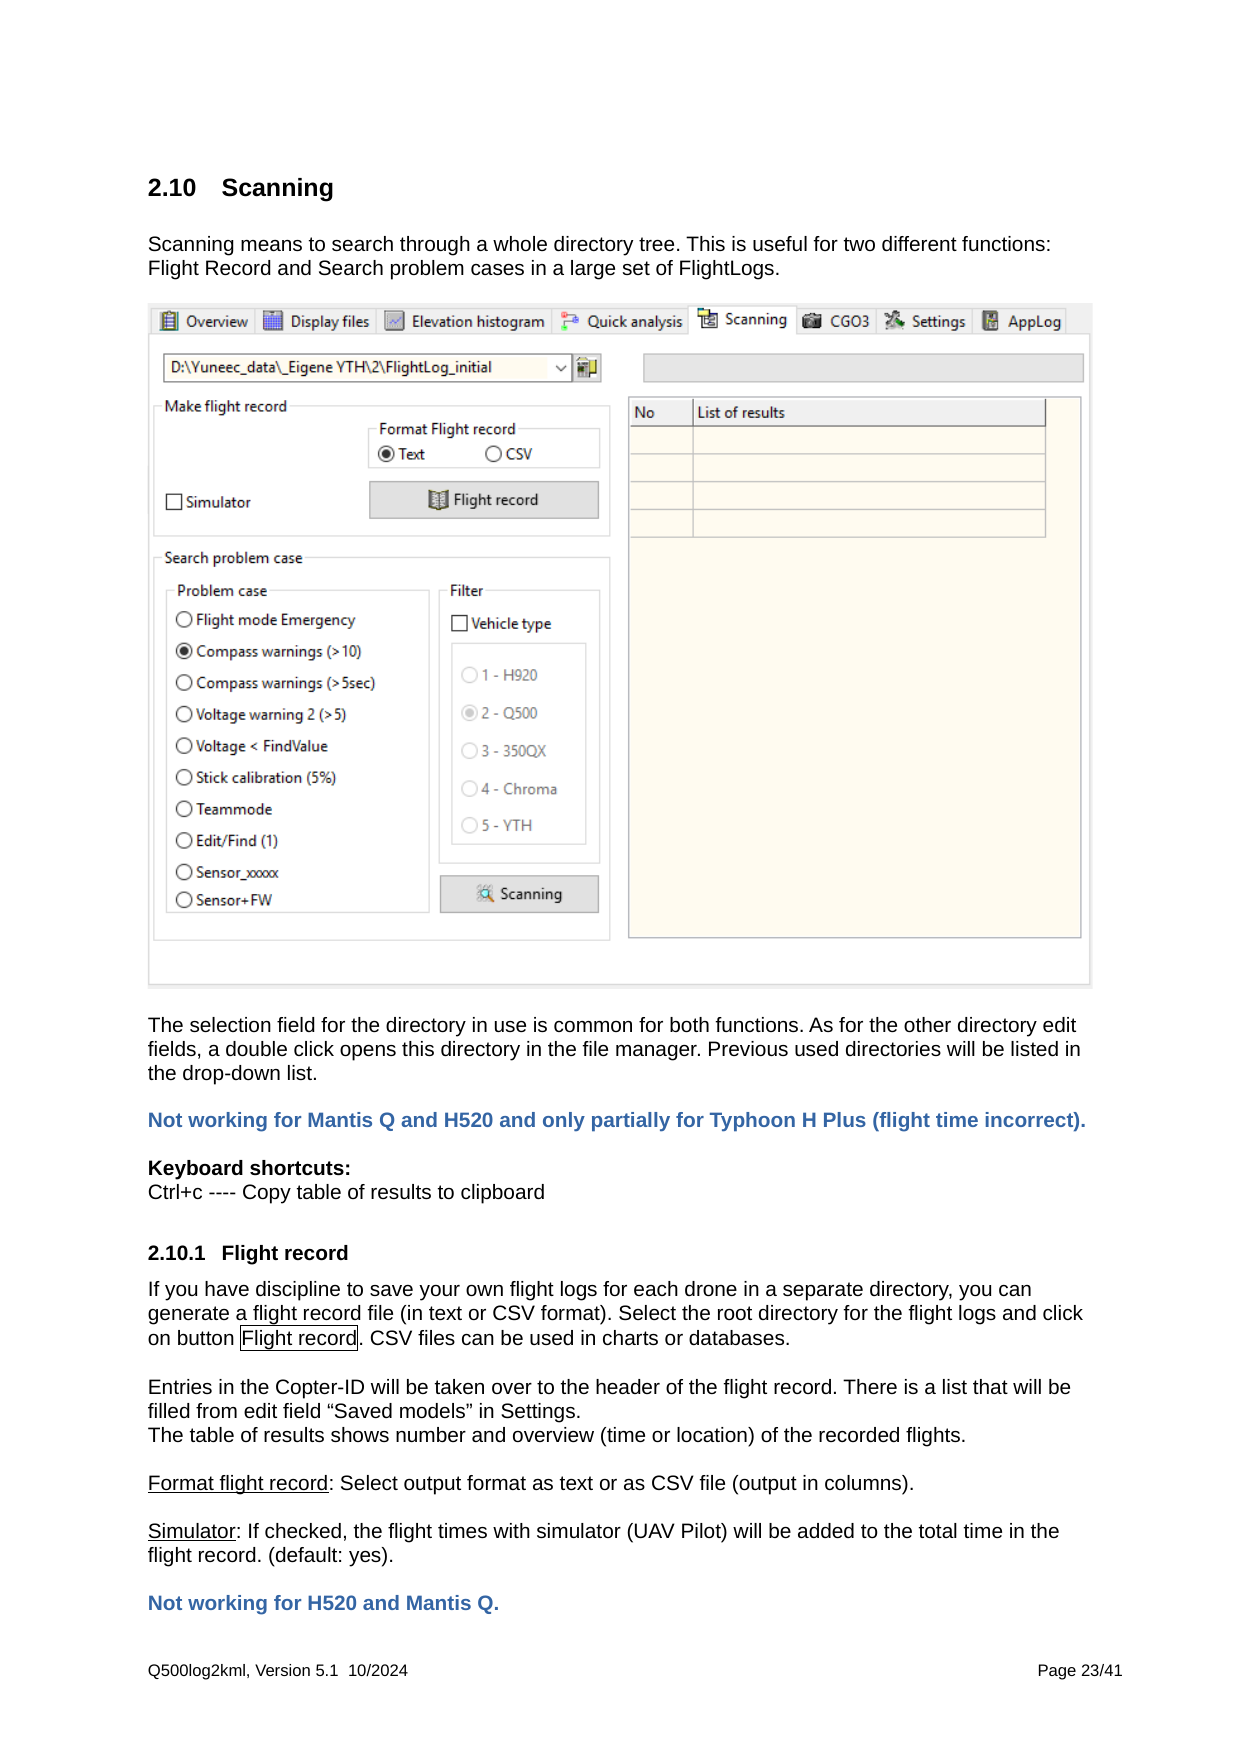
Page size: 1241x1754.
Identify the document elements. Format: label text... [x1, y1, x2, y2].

text The selection field for the directory in use is common for both functions. As for the other directory edit fields, a double click opens this directory in the file manager. Previous used directories will be listed in the drop-down list. [148, 1012, 1093, 1084]
text Ctrl+c ---- Copy table of results to clipboard [148, 1180, 1093, 1204]
subtitle Scanning [148, 173, 1093, 201]
text Format flight record: Select output format as text or as CSV file (output in columns). [148, 1471, 1093, 1495]
text Simulator: If checked, the flight times with simulator (UAV Pilot) will be added to the total time in the flight record. (default: yes). [148, 1519, 1093, 1567]
text Not working for H520 and Mantis Q. [148, 1591, 1093, 1614]
text Scanning means to search through a whole directory tree. This is useful for two different functions: Flight Record and Search problem cases in a large set of FlightLogs. [148, 232, 1093, 279]
text Keyboard shortcuts: [148, 1156, 1093, 1180]
text If you have discipline to save your own flight logs for each drone in a separate directory, you can generate a flight record file (in text or CSV format). Select the root directory for the flight logs and click on button Flight record. CSV files can be used in charts or databases. [148, 1277, 1093, 1351]
subtitle Flight record [148, 1241, 1093, 1264]
text Entries in the Copter-ID will be taken over to the header of the flight record. There is a list that will be filled from edit field “Saved models” in Settings. [148, 1375, 1093, 1423]
text The table of results shows number and overview (time or location) of the recorded flights. [148, 1423, 1093, 1447]
text Not working for Mantis Q and H520 and only partially for Typhoon H Plus (flight time incorrect). [148, 1108, 1093, 1132]
picture [147, 303, 1093, 989]
